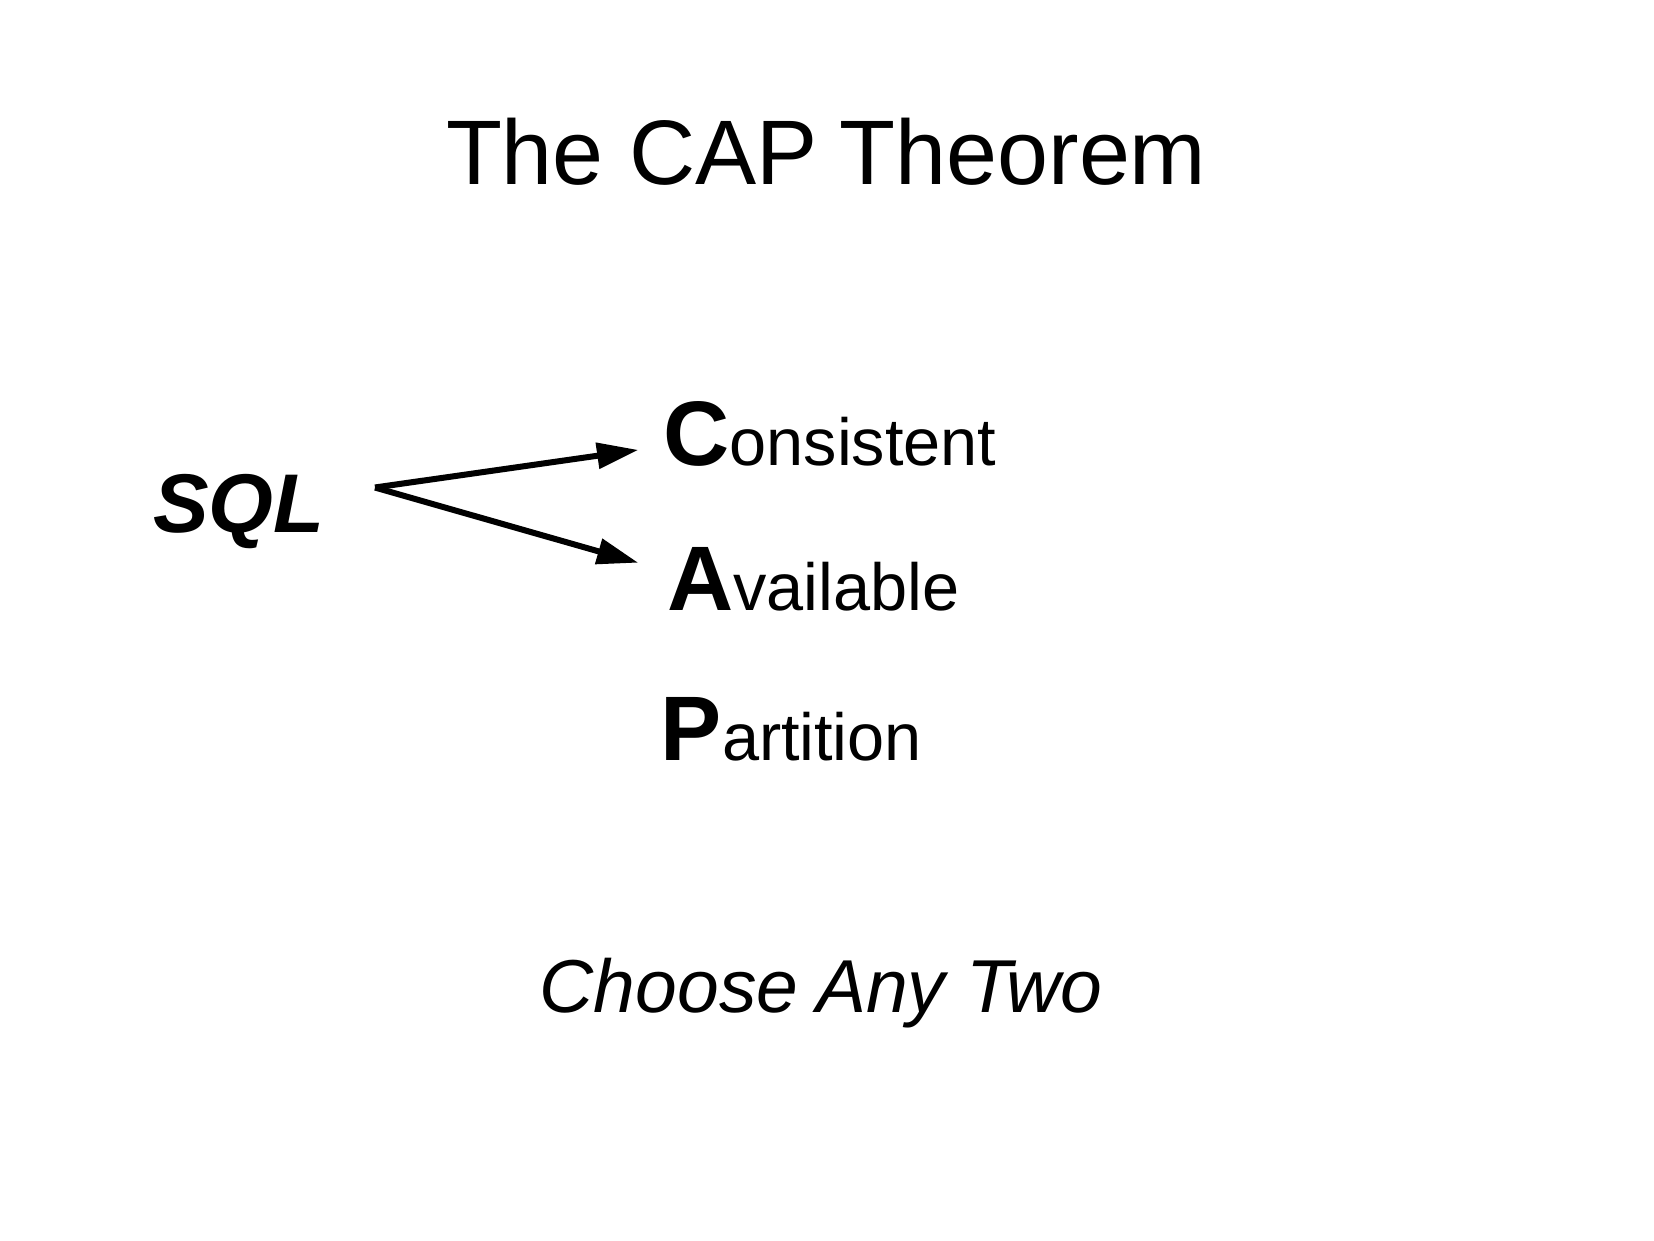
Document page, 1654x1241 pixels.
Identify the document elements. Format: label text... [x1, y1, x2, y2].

text_box Choose Any Two [525, 937, 1121, 1039]
text_box Available [652, 520, 971, 641]
text_box SQL [138, 450, 340, 561]
title The CAP Theorem [82, 49, 1571, 257]
text_box Partition [646, 670, 937, 791]
text_box Consistent [648, 375, 1012, 496]
